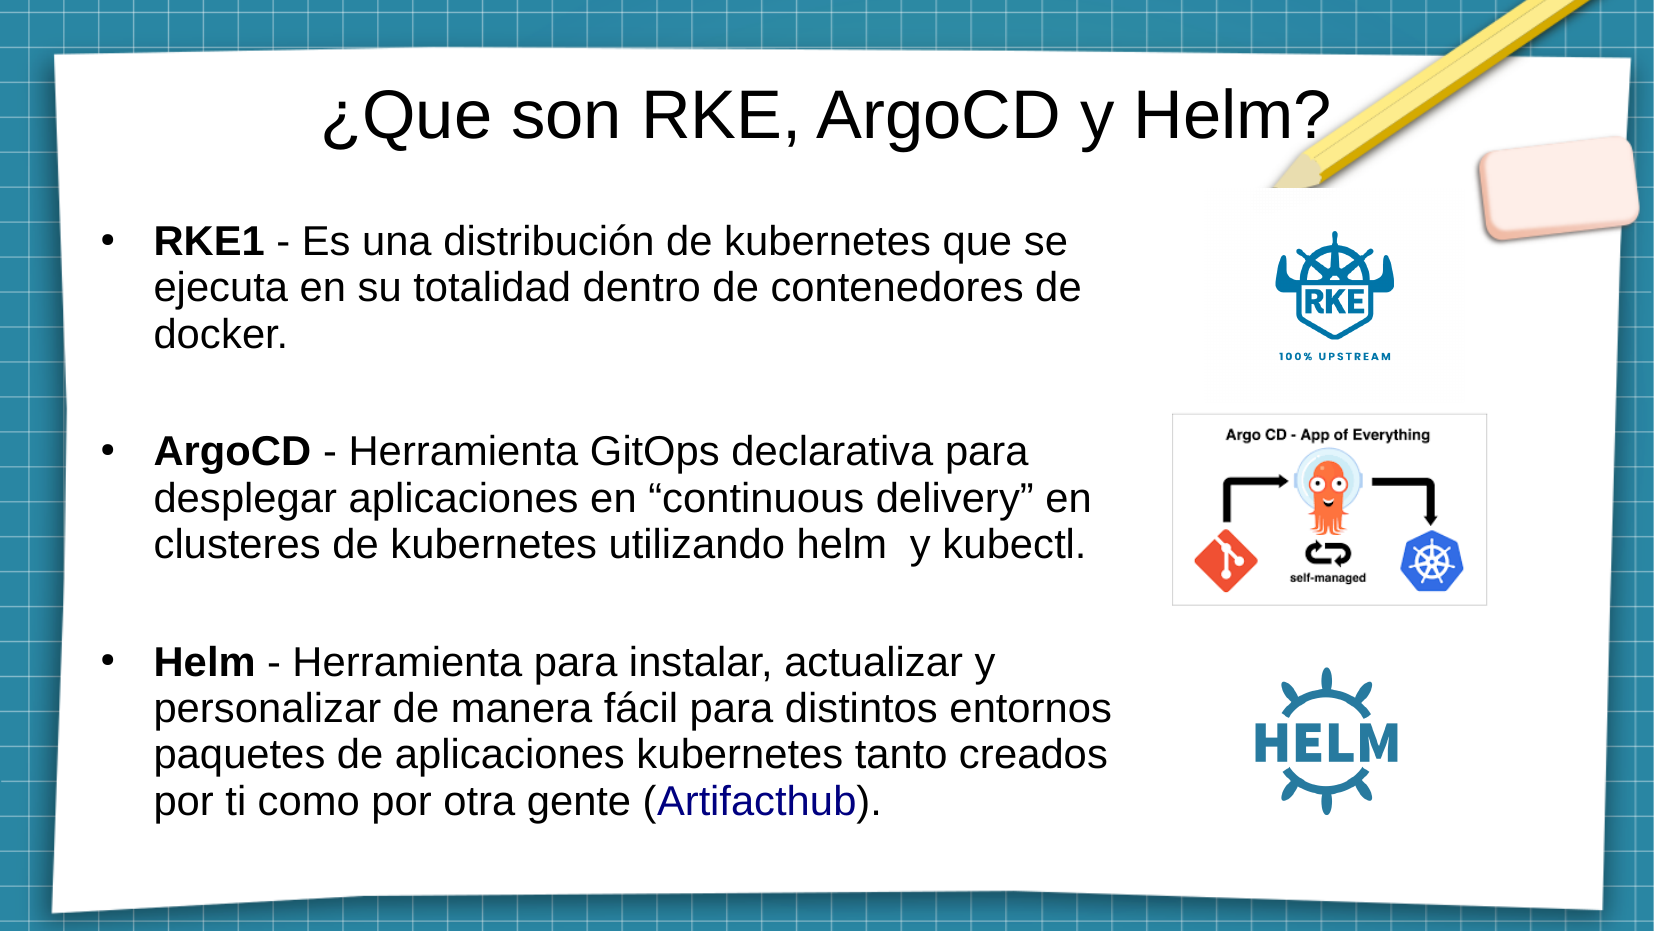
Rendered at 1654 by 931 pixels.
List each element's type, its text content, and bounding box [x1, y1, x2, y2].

list RKE1 - Es una distribución de kubernetes que se ejecuta en su totalidad dentro de contenedores de docker. ArgoCD - Herramienta GitOps declarativa para desplegar aplicaciones en “continuous delivery” en clusteres de kubernetes utilizando helm y kubectl. Helm - Herramienta para instalar, actualizar y personalizar de manera fácil para distintos entornos paquetes de aplicaciones kubernetes tanto creados por ti como por otra gente (Artifacthub). [82, 217, 1152, 857]
picture [0, 0, 1654, 931]
title ¿Que son RKE, ArgoCD y Helm? [82, 37, 1571, 193]
